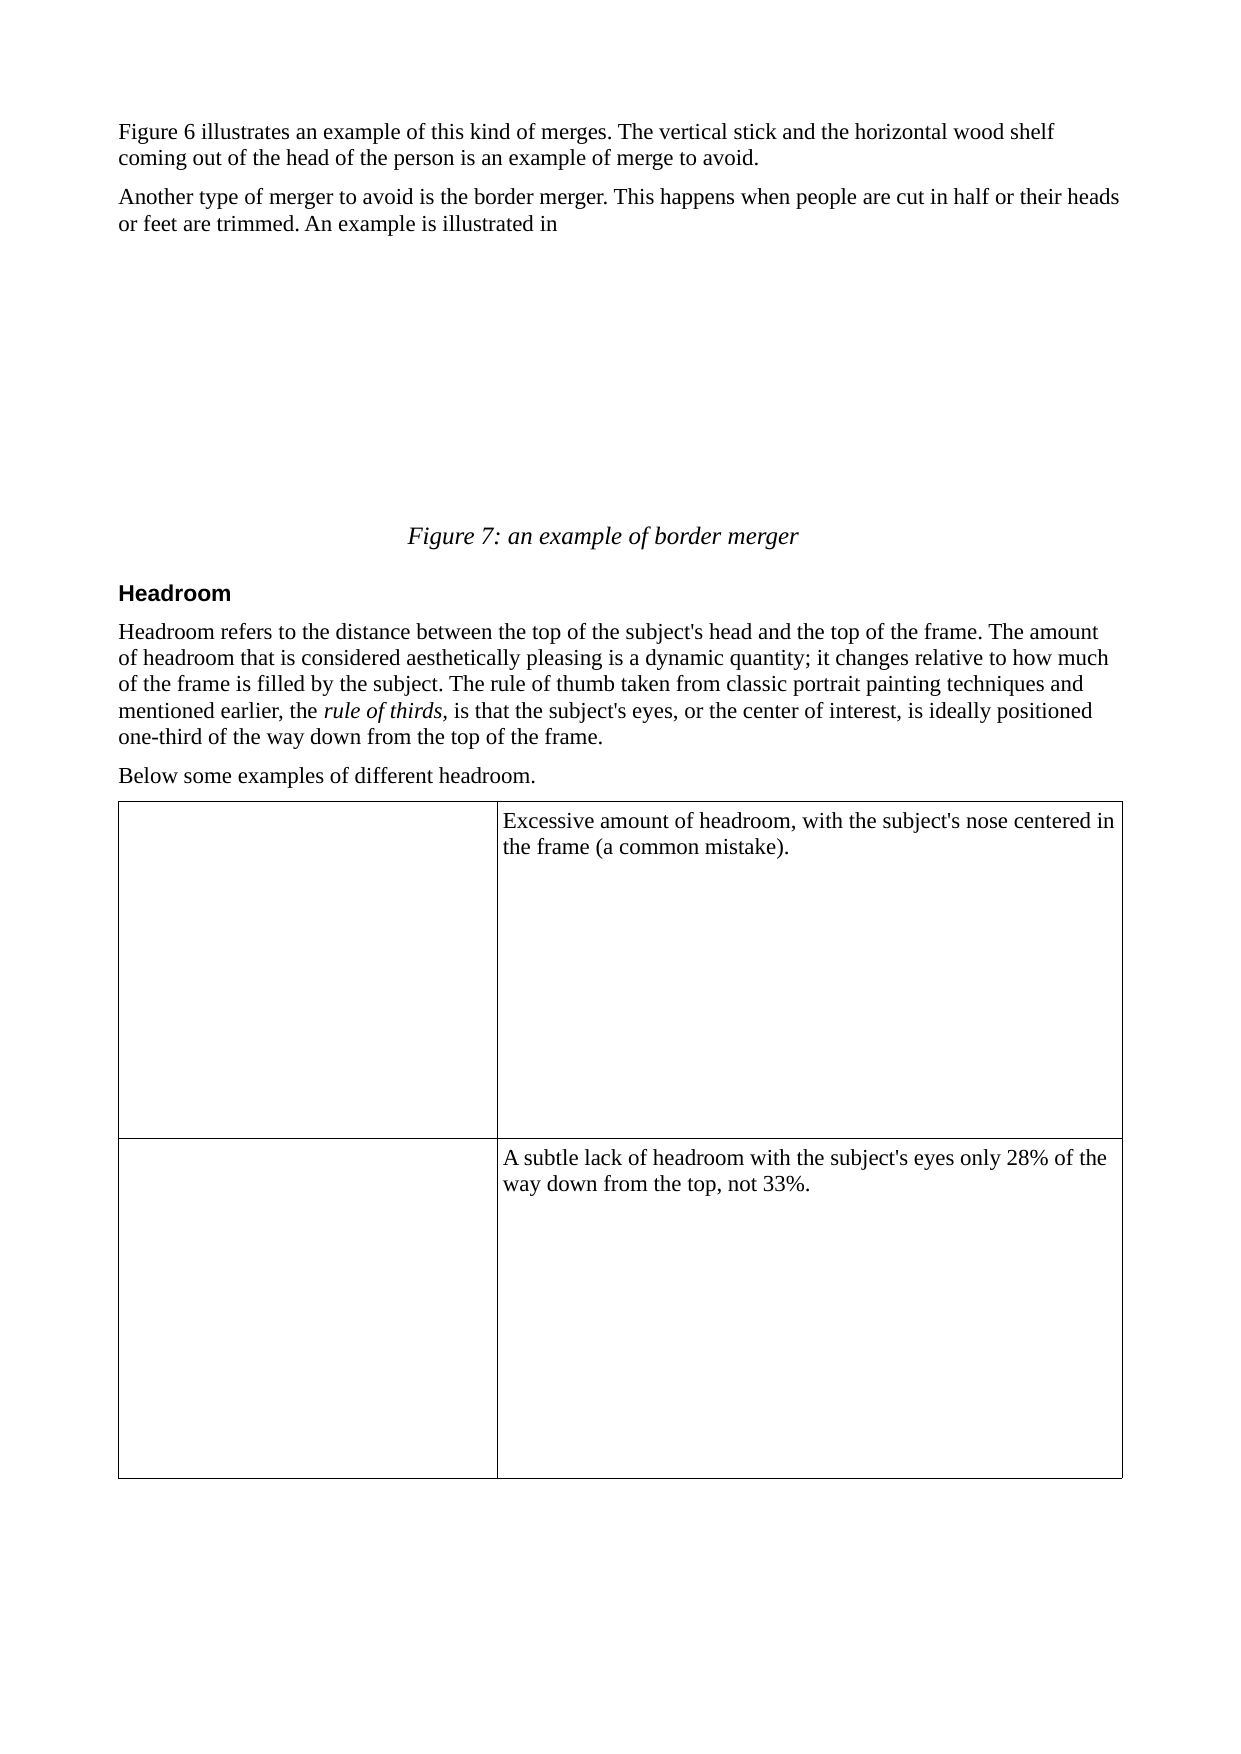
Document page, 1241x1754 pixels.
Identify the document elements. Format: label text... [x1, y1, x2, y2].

subtitle Headroom [118, 272, 1122, 606]
text Figure 6 illustrates an example of this kind of merges. The vertical stick and the horizontal wood shelf coming out of the head of the person is an example of merge to avoid. [118, 118, 1122, 171]
table_header Excessive amount of headroom, with the subject's nose centered in the frame (a common mistake). [498, 802, 1122, 1138]
table_header [119, 802, 497, 1138]
subtitle [407, 242, 833, 254]
table_cell A subtle lack of headroom with the subject's eyes only 28% of the way down from the top, not 33%. [498, 1139, 1122, 1477]
table_cell [119, 1139, 497, 1477]
text Figure 7: an example of border merger [407, 254, 833, 550]
text Headroom refers to the distance between the top of the subject's head and the top of the frame. The amount of headroom that is considered aesthetically pleasing is a dynamic quantity; it changes relative to how much of the frame is filled by the subject. The rule of thumb taken from classic portrait painting techniques and mentioned earlier, the rule of thirds, is that the subject's eyes, or the center of interest, is ideally positioned one-third of the way down from the top of the frame. [118, 618, 1122, 749]
text Another type of merger to avoid is the border merger. This happens when people are cut in half or their heads or feet are trimmed. An example is illustrated in [118, 183, 1122, 236]
text Below some examples of different headroom. [118, 762, 1122, 788]
